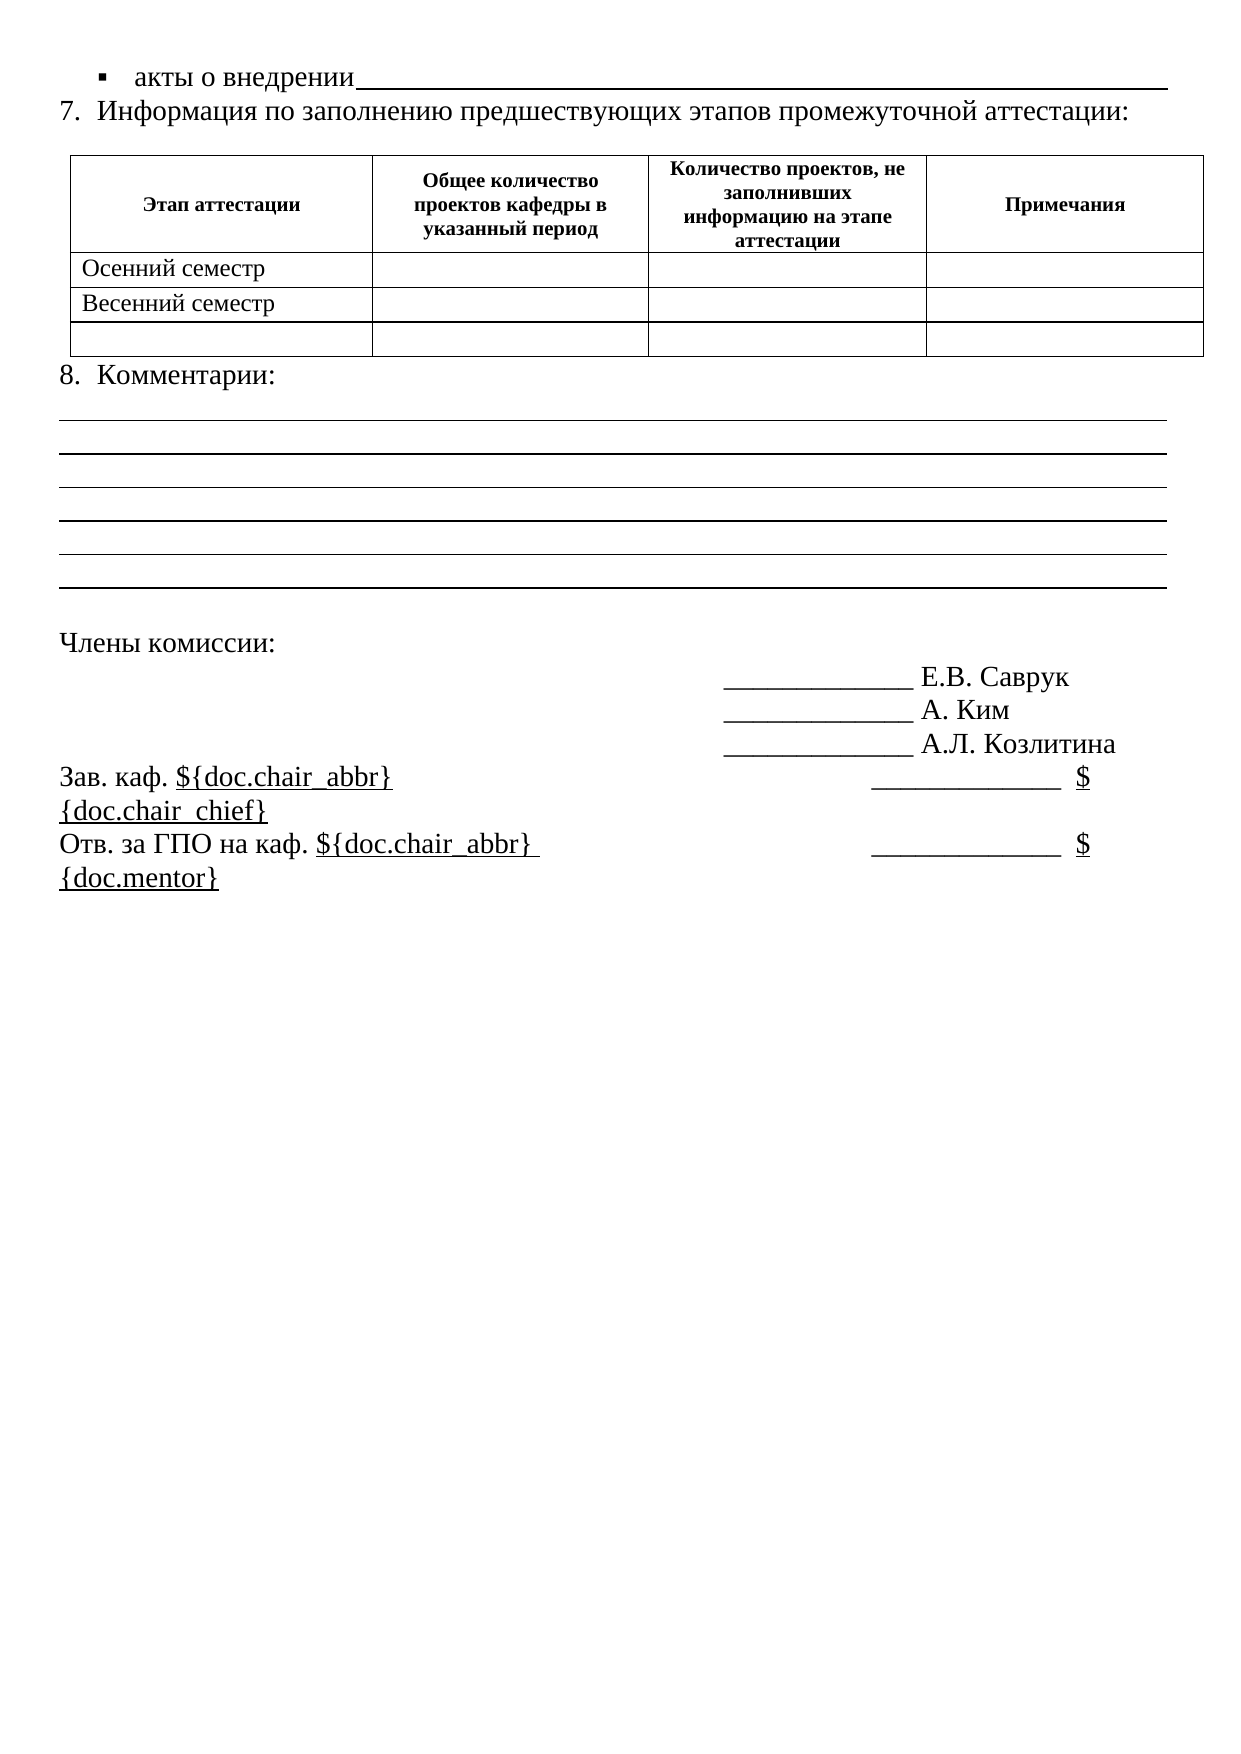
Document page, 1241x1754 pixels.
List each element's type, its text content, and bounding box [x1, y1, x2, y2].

text _____________ Е.В. Саврук [650, 659, 1181, 692]
table_cell [373, 288, 648, 321]
table_cell [373, 323, 648, 356]
table_cell [927, 288, 1203, 321]
list Комментарии: [59, 357, 1181, 391]
text Зав. каф. ${doc.chair_abbr} _____________ ${doc.chair_chief} [59, 759, 1181, 827]
table_header Примечания [927, 156, 1203, 252]
table_cell [649, 288, 926, 321]
table_cell [649, 253, 926, 287]
table_cell Весенний семестр [71, 288, 372, 321]
table_header Этап аттестации [71, 156, 372, 252]
list Информация по заполнению предшествующих этапов промежуточной аттестации: [59, 93, 1181, 126]
table_cell Осенний семестр [71, 253, 372, 287]
text _____________ А.Л. Козлитина [650, 726, 1181, 759]
list акты о внедрении [97, 59, 1181, 93]
text Отв. за ГПО на каф. ${doc.chair_abbr} _____________ ${doc.mentor} [59, 827, 1181, 894]
table_cell [649, 323, 926, 356]
table_cell [71, 323, 372, 356]
text _____________ А. Ким [650, 692, 1181, 726]
table_cell [927, 253, 1203, 287]
text Члены комиссии: [59, 625, 1181, 659]
table_header Количество проектов, не заполнивших информацию на этапе аттестации [649, 156, 926, 252]
table_header Общее количество проектов кафедры в указанный период [373, 156, 648, 252]
table_cell [927, 323, 1203, 356]
table_cell [373, 253, 648, 287]
